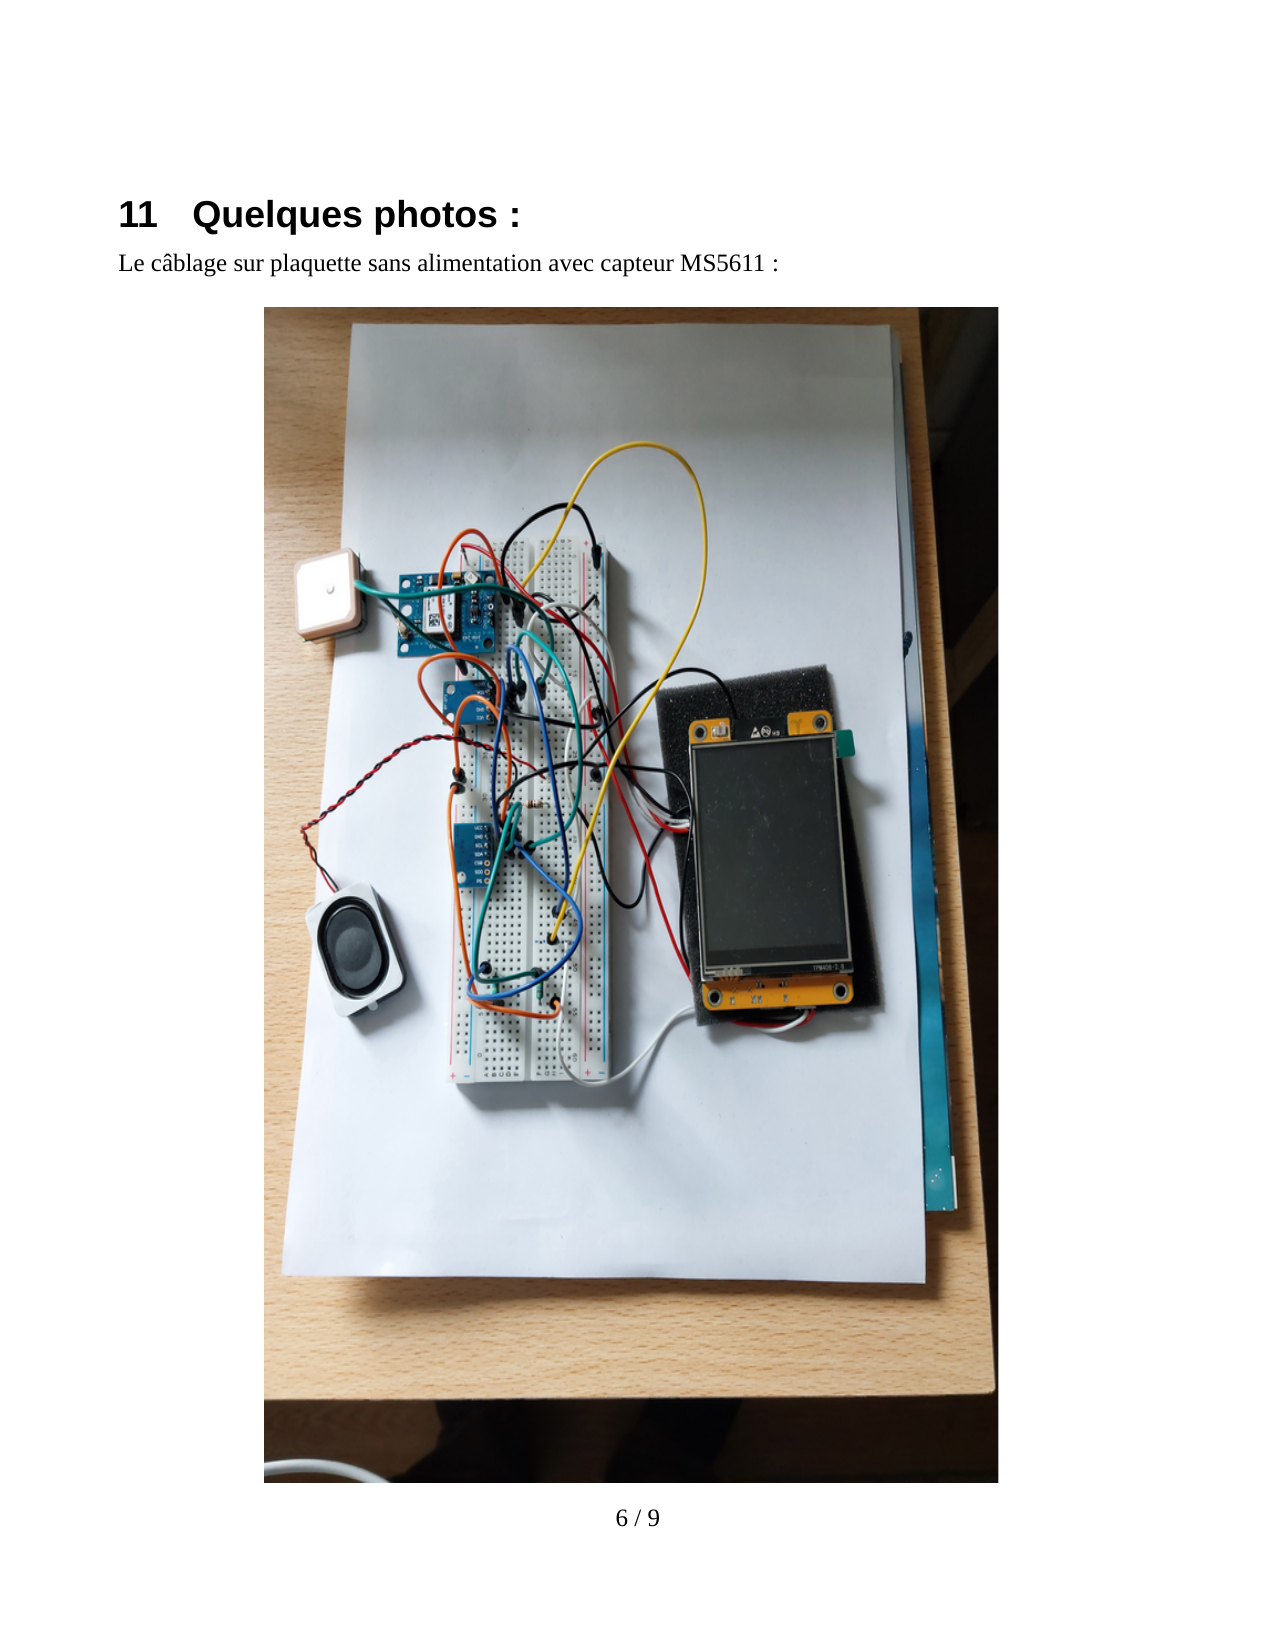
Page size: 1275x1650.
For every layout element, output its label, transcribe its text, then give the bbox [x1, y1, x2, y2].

picture [264, 307, 999, 1483]
text Le câblage sur plaquette sans alimentation avec capteur MS5611 : [118, 248, 1157, 277]
subtitle Quelques photos : [118, 192, 1157, 235]
